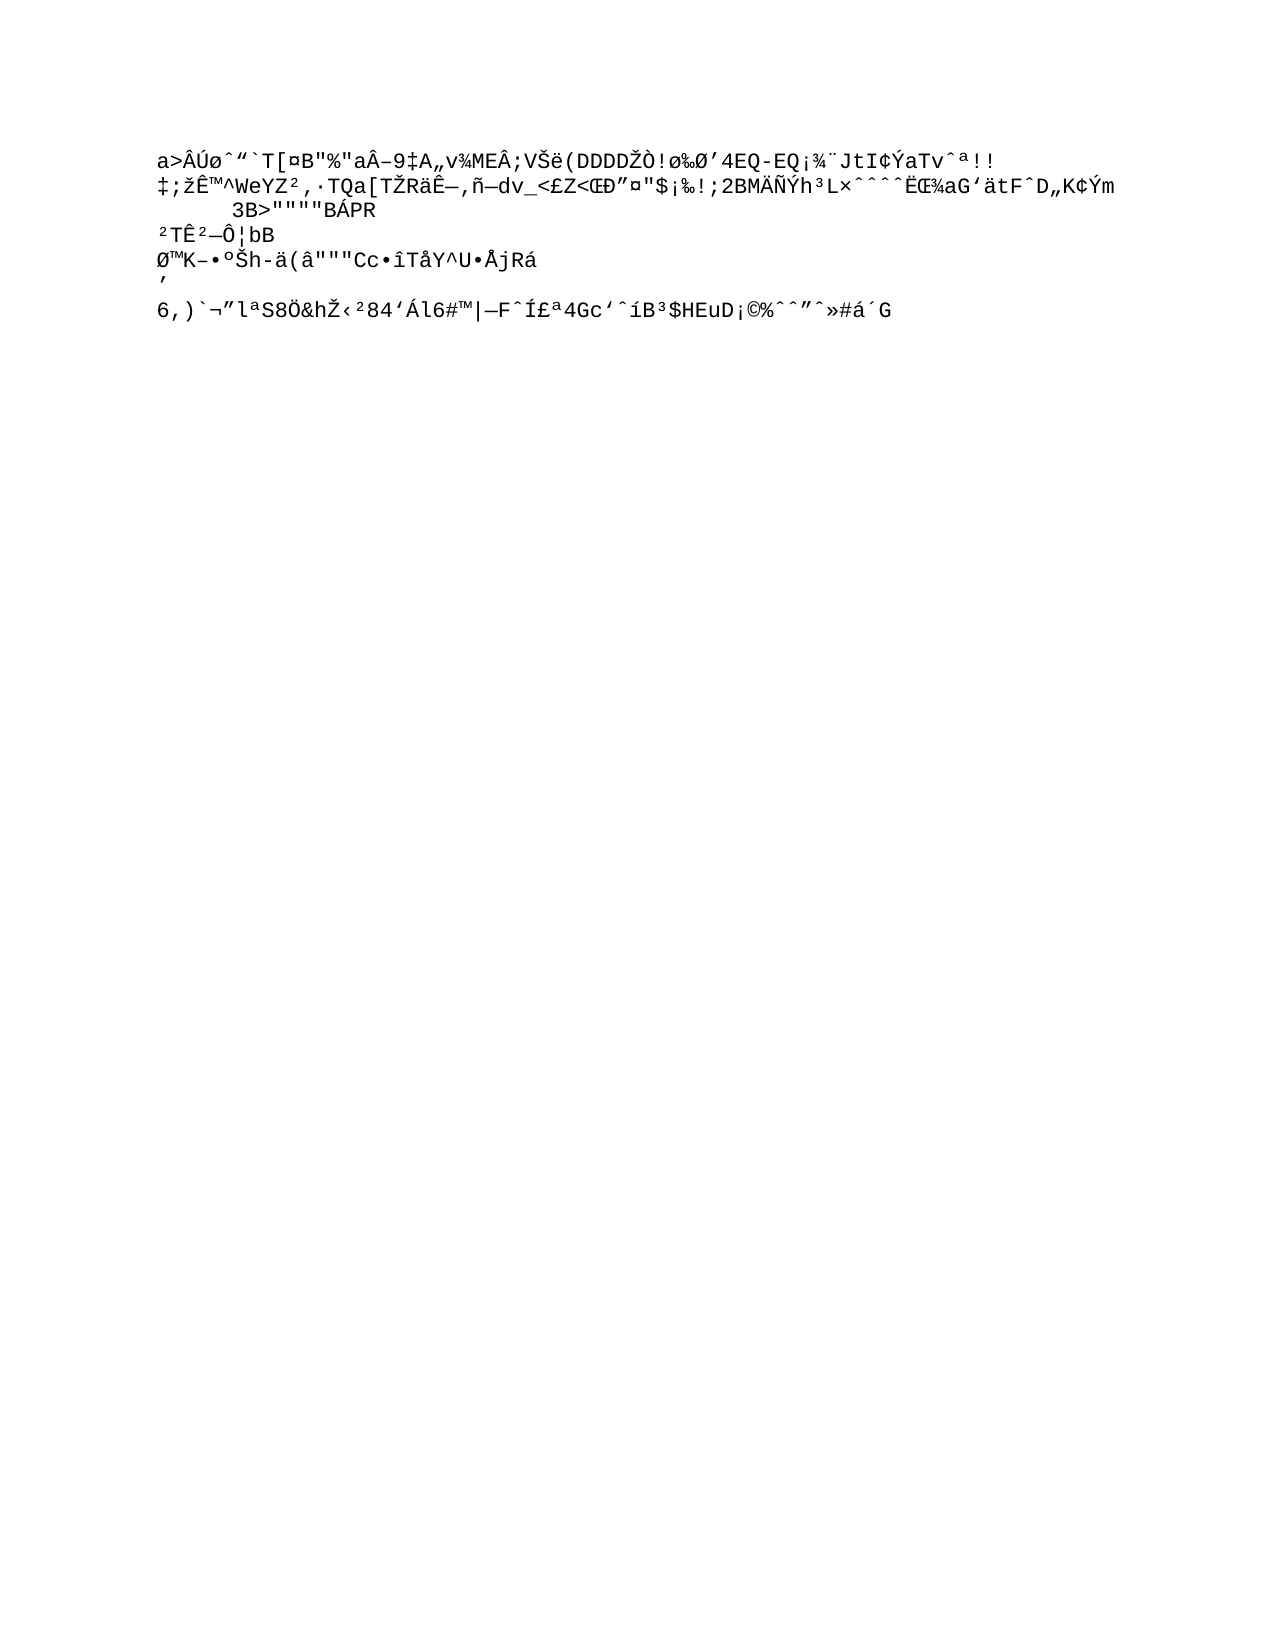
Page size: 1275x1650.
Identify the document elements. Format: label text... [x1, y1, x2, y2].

text 6,)`­¬”lªS8Ö&hŽ‹²84‘Ál6#™|—FˆÍ£ª4Gc‘ˆíB³$HEuD¡©%ˆˆ”ˆ»#á´G [156, 299, 1118, 323]
text ’ [156, 274, 1118, 299]
text Ø™K–•ºŠh-ä(â"""Cc•îTåY^U•ÅjRá [156, 249, 1118, 274]
text ²TÊ²—Ô¦bB [156, 224, 1118, 249]
text a>ÂÚøˆ“`T[¤B"%"aÂ–9‡A„v¾MEÂ;VŠë(DDDDŽÒ!ø‰Ø’4EQ‑EQ¡¾¨JtI¢ÝaTvˆª!­!‡;žÊ™^WeYZ²‚·TQa[TŽRäÊ—‚ñ—dv_<£Z<ŒÐ”¤"$¡‰!;2BMÄÑÝh³L×ˆˆˆˆËŒ¾aG‘ätFˆD„K¢Ým 3B>""""BÁPR [156, 150, 1118, 224]
